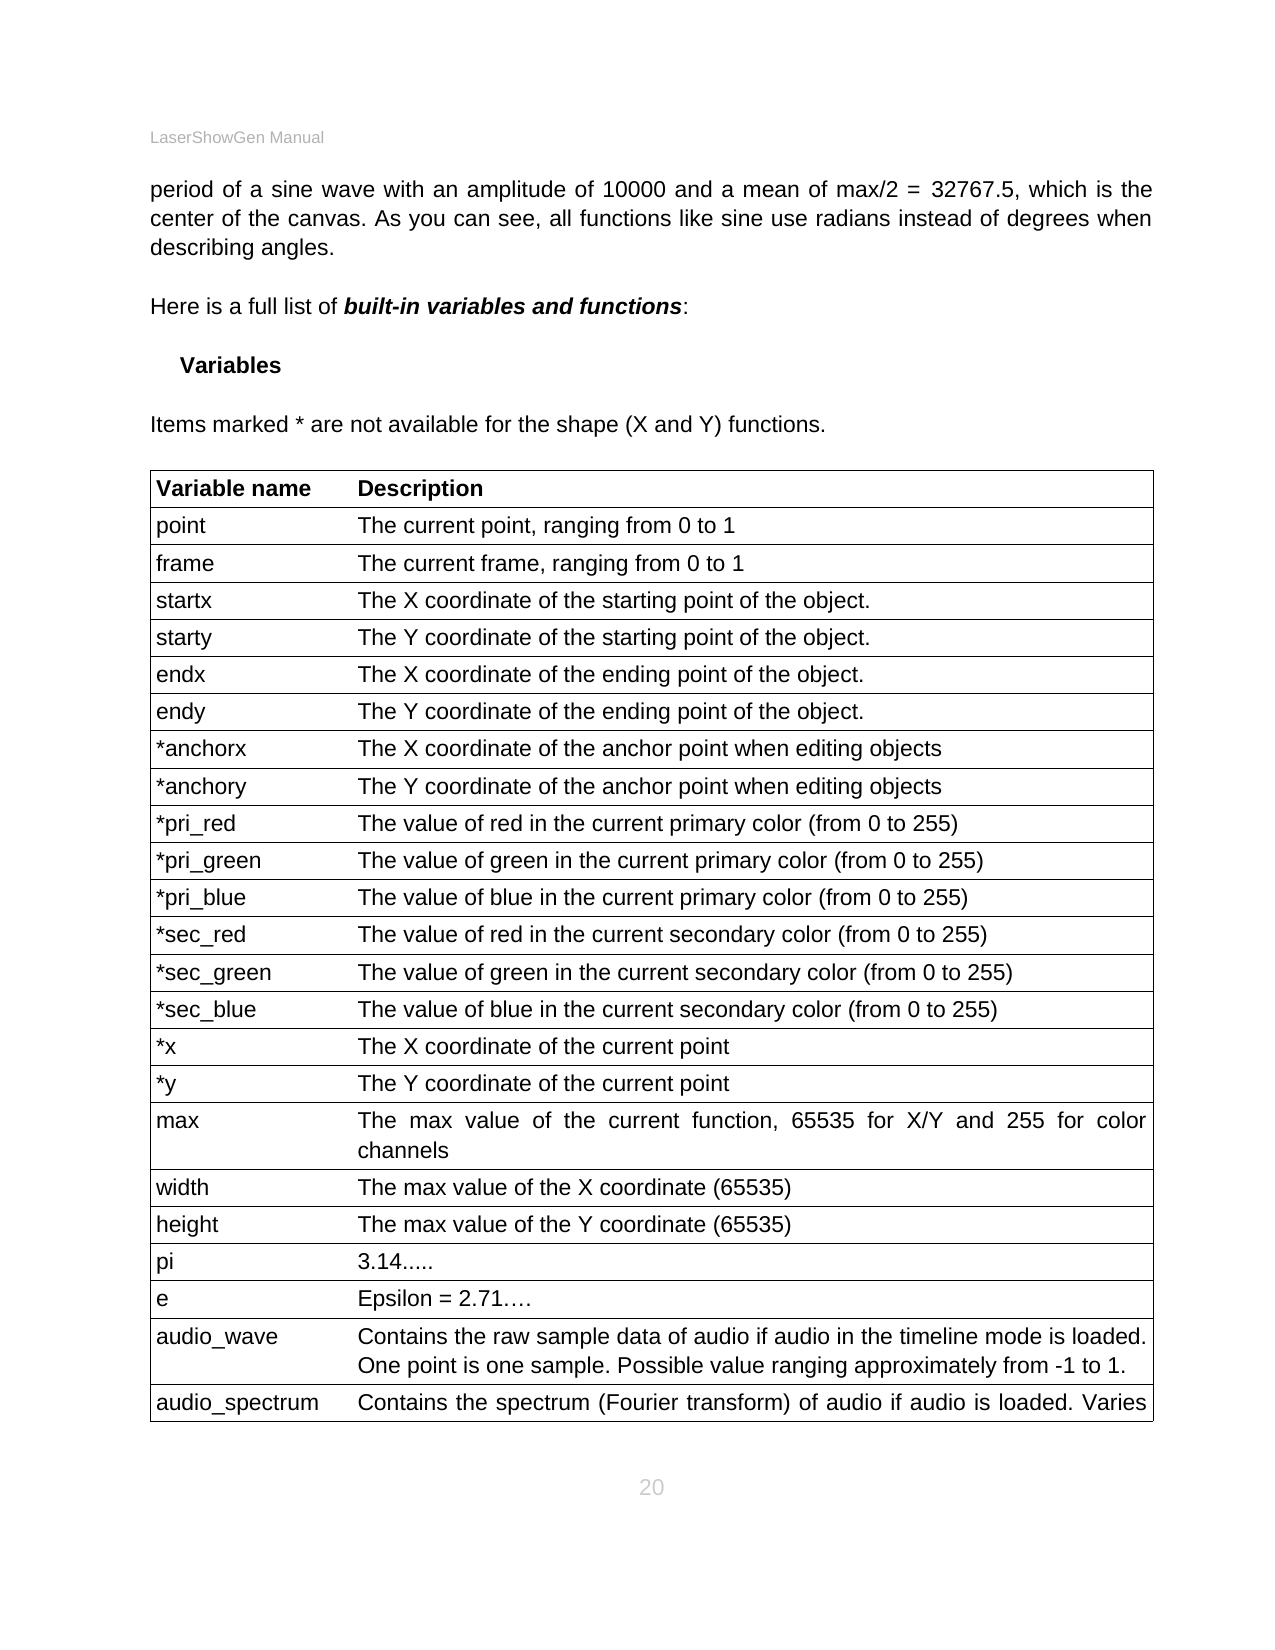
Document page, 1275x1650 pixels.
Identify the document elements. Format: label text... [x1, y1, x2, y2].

table_cell e [151, 1281, 351, 1317]
table_cell The X coordinate of the starting point of the object. [351, 583, 1153, 619]
table_cell *anchorx [151, 731, 351, 767]
table_cell The max value of the Y coordinate (65535) [351, 1207, 1153, 1243]
table_cell frame [151, 545, 351, 582]
table_cell The max value of the current function, 65535 for X/Y and 255 for color channels [351, 1103, 1153, 1169]
table_cell *anchory [151, 769, 351, 805]
table_cell width [151, 1170, 351, 1206]
text Variables [179, 352, 1153, 378]
table_cell The max value of the X coordinate (65535) [351, 1170, 1153, 1206]
table_header Description [351, 471, 1153, 507]
table_cell Epsilon = 2.71.… [351, 1281, 1153, 1317]
table_cell The value of green in the current primary color (from 0 to 255) [351, 843, 1153, 879]
table_cell The X coordinate of the anchor point when editing objects [351, 731, 1153, 767]
table_cell The value of blue in the current primary color (from 0 to 255) [351, 880, 1153, 916]
table_cell startx [151, 583, 351, 619]
table_cell The Y coordinate of the current point [351, 1066, 1153, 1102]
table_cell max [151, 1103, 351, 1169]
table_cell *y [151, 1066, 351, 1102]
table_cell The X coordinate of the ending point of the object. [351, 657, 1153, 693]
table_cell pi [151, 1244, 351, 1280]
table_cell The Y coordinate of the starting point of the object. [351, 620, 1153, 656]
table_cell height [151, 1207, 351, 1243]
table_cell point [151, 508, 351, 544]
table_cell starty [151, 620, 351, 656]
table_cell endy [151, 694, 351, 730]
table_cell audio_spectrum [151, 1385, 351, 1421]
table_cell The X coordinate of the current point [351, 1029, 1153, 1065]
table_cell The value of blue in the current secondary color (from 0 to 255) [351, 992, 1153, 1028]
table_cell *pri_green [151, 843, 351, 879]
table_cell The current point, ranging from 0 to 1 [351, 508, 1153, 544]
table_cell audio_wave [151, 1319, 351, 1384]
table_header Variable name [151, 471, 351, 507]
text Items marked * are not available for the shape (X and Y) functions. [150, 411, 1153, 437]
table_cell 3.14..... [351, 1244, 1153, 1280]
table_cell *sec_green [151, 955, 351, 991]
table_cell Contains the raw sample data of audio if audio in the timeline mode is loaded. One point is one sample. Possible value ranging approximately from -1 to 1. [351, 1319, 1153, 1384]
table_cell The value of red in the current primary color (from 0 to 255) [351, 806, 1153, 842]
table_cell The value of green in the current secondary color (from 0 to 255) [351, 955, 1153, 991]
table_cell Contains the spectrum (Fourier transform) of audio if audio is loaded. Varies [351, 1385, 1153, 1421]
table_cell *x [151, 1029, 351, 1065]
text period of a sine wave with an amplitude of 10000 and a mean of max/2 = 32767.5, which is the center of the canvas. As you can see, all functions like sine use radians instead of degrees when describing angles. [150, 176, 1153, 261]
table_cell The Y coordinate of the ending point of the object. [351, 694, 1153, 730]
table_cell The Y coordinate of the anchor point when editing objects [351, 769, 1153, 805]
table_cell endx [151, 657, 351, 693]
table_cell *pri_red [151, 806, 351, 842]
table_cell *pri_blue [151, 880, 351, 916]
table_cell *sec_blue [151, 992, 351, 1028]
table_cell *sec_red [151, 917, 351, 953]
table_cell The value of red in the current secondary color (from 0 to 255) [351, 917, 1153, 953]
text Here is a full list of built-in variables and functions: [150, 294, 1153, 319]
table_cell The current frame, ranging from 0 to 1 [351, 545, 1153, 582]
